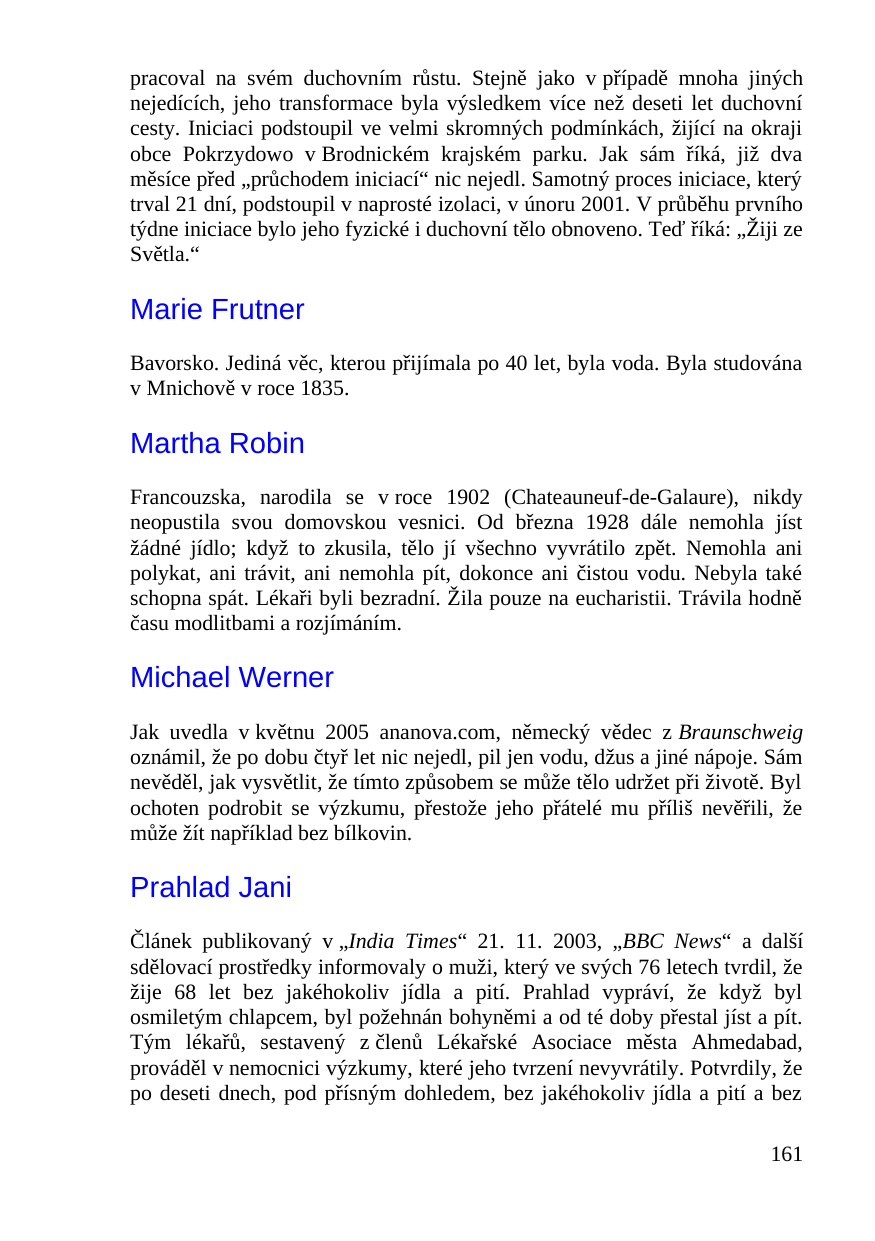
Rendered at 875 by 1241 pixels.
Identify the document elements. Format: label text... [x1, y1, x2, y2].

text Francouzska, narodila se v roce 1902 (Chateauneuf-de-Galaure), nikdy neopustila svou domovskou vesnici. Od března 1928 dále nemohla jíst žádné jídlo; když to zkusila, tělo jí všechno vyvrátilo zpět. Nemohla ani polykat, ani trávit, ani nemohla pít, dokonce ani čistou vodu. Nebyla také schopna spát. Lékaři byli bezradní. Žila pouze na eucharistii. Trávila hodně času modlitbami a rozjímáním. [130, 484, 803, 635]
text Článek publikovaný v „India Times“ 21. 11. 2003, „BBC News“ a další sdělovací prostředky informovaly o muži, který ve svých 76 letech tvrdil, že žije 68 let bez jakéhokoliv jídla a pití. Prahlad vypráví, že když byl osmiletým chlapcem, byl požehnán bohyněmi a od té doby přestal jíst a pít. Tým lékařů, sestavený z členů Lékařské Asociace města Ahmedabad, prováděl v nemocnici výzkumy, které jeho tvrzení nevyvrátily. Potvrdily, že po deseti dnech, pod přísným dohledem, bez jakéhokoliv jídla a pití a bez [130, 928, 803, 1105]
text Jak uvedla v květnu 2005 ananova.com, německý vědec z Braunschweig oznámil, že po dobu čtyř let nic nejedl, pil jen vodu, džus a jiné nápoje. Sám nevěděl, jak vysvětlit, že tímto způsobem se může tělo udržet při životě. Byl ochoten podrobit se výzkumu, přestože jeho přátelé mu příliš nevěřili, že může žít například bez bílkovin. [130, 719, 803, 845]
text Prahlad Jani [130, 870, 803, 903]
text Michael Werner [130, 660, 803, 694]
text Martha Robin [130, 426, 803, 459]
text Marie Frutner [130, 292, 803, 325]
text Bavorsko. Jediná věc, kterou přijímala po 40 let, byla voda. Byla studována v Mnichově v roce 1835. [130, 350, 803, 401]
text pracoval na svém duchovním růstu. Stejně jako v případě mnoha jiných nejedících, jeho transformace byla výsledkem více než deseti let duchovní cesty. Iniciaci podstoupil ve velmi skromných podmínkách, žijící na okraji obce Pokrzydowo v Brodnickém krajském parku. Jak sám říká, již dva měsíce před „průchodem iniciací“ nic nejedl. Samotný proces iniciace, který trval 21 dní, podstoupil v naprosté izolaci, v únoru 2001. V průběhu prvního týdne iniciace bylo jeho fyzické i duchovní tělo obnoveno. Teď říká: „Žiji ze Světla.“ [130, 65, 803, 267]
